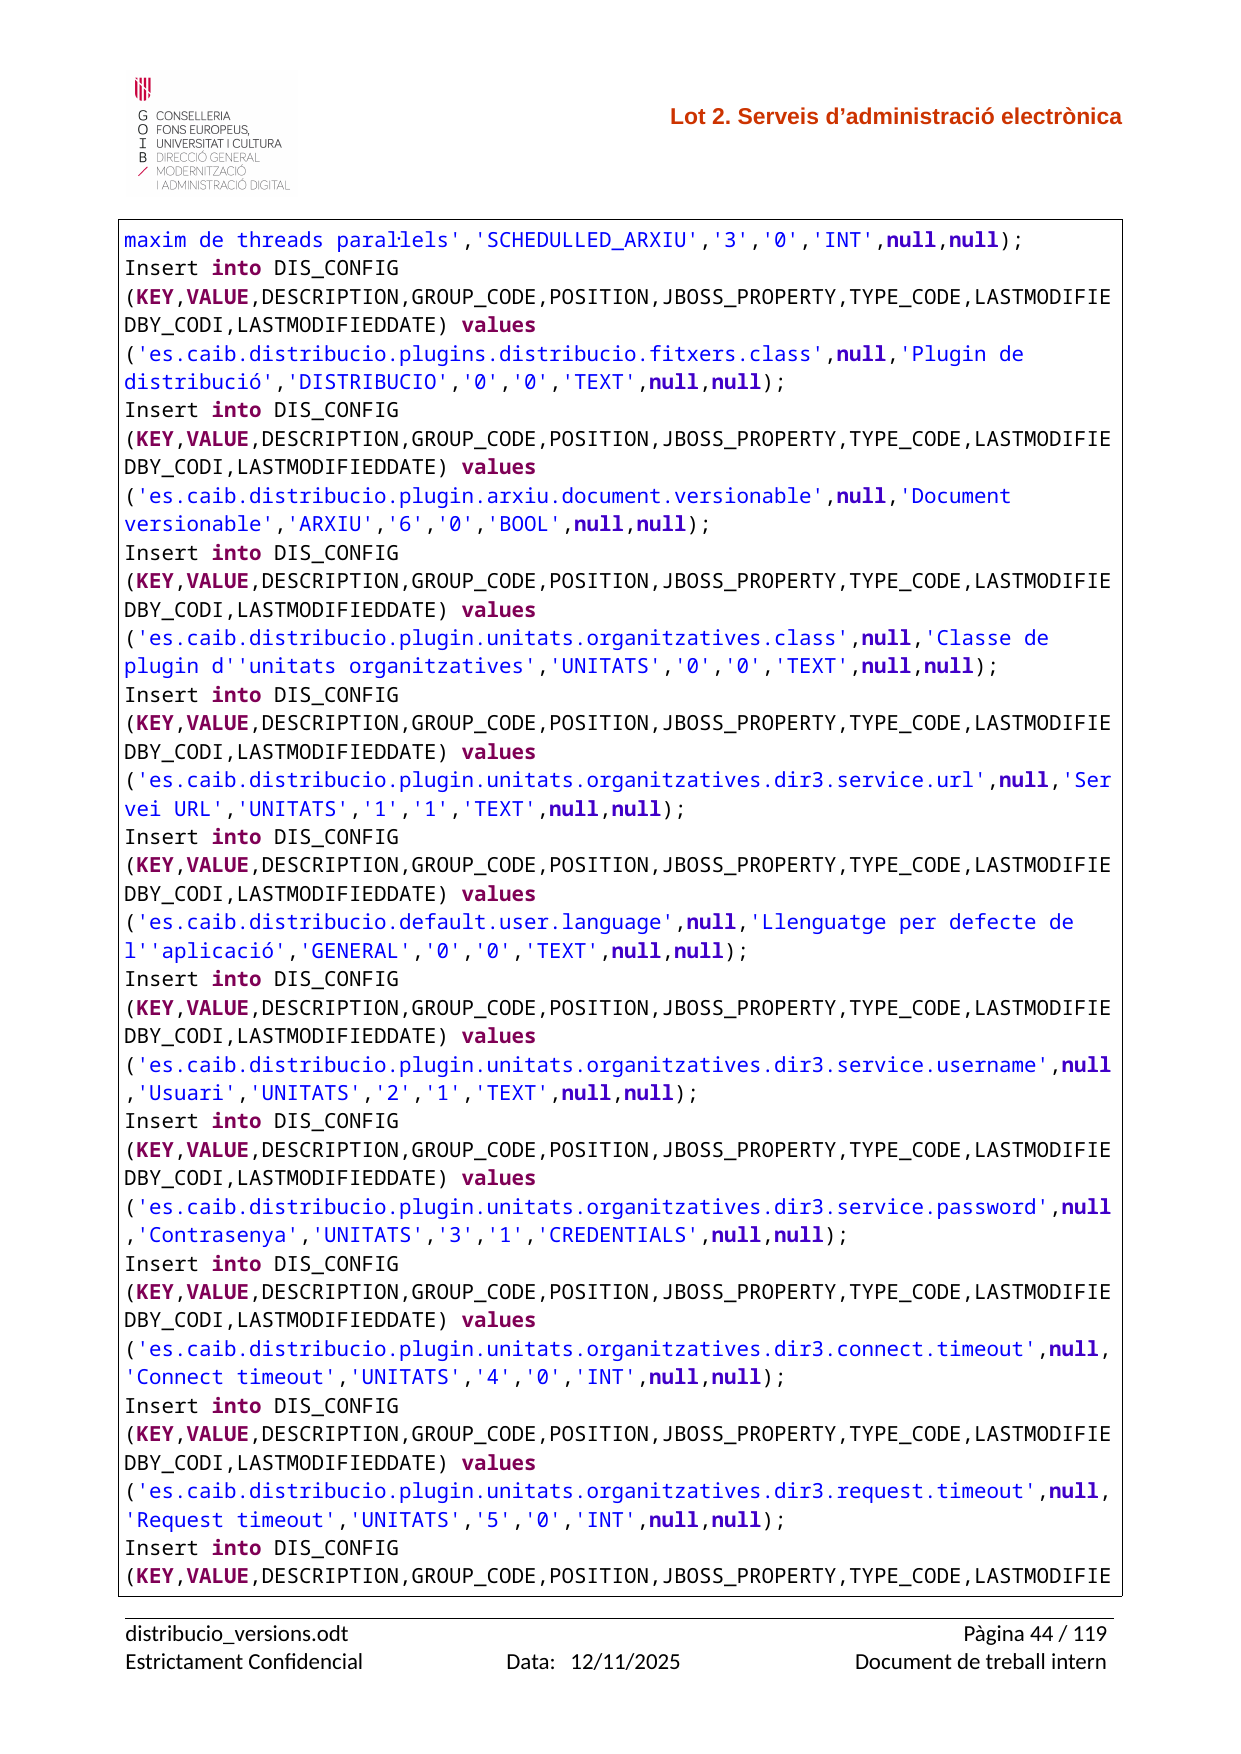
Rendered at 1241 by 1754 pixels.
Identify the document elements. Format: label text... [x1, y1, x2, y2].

table_header maxim de threads paral·lels','SCHEDULLED_ARXIU','3','0','INT',null,null); Insert into DIS_CONFIG (KEY,VALUE,DESCRIPTION,GROUP_CODE,POSITION,JBOSS_PROPERTY,TYPE_CODE,LASTMODIFIEDBY_CODI,LASTMODIFIEDDATE) values ('es.caib.distribucio.plugins.distribucio.fitxers.class',null,'Plugin de distribució','DISTRIBUCIO','0','0','TEXT',null,null); Insert into DIS_CONFIG (KEY,VALUE,DESCRIPTION,GROUP_CODE,POSITION,JBOSS_PROPERTY,TYPE_CODE,LASTMODIFIEDBY_CODI,LASTMODIFIEDDATE) values ('es.caib.distribucio.plugin.arxiu.document.versionable',null,'Document versionable','ARXIU','6','0','BOOL',null,null); Insert into DIS_CONFIG (KEY,VALUE,DESCRIPTION,GROUP_CODE,POSITION,JBOSS_PROPERTY,TYPE_CODE,LASTMODIFIEDBY_CODI,LASTMODIFIEDDATE) values ('es.caib.distribucio.plugin.unitats.organitzatives.class',null,'Classe de plugin d''unitats organitzatives','UNITATS','0','0','TEXT',null,null); Insert into DIS_CONFIG (KEY,VALUE,DESCRIPTION,GROUP_CODE,POSITION,JBOSS_PROPERTY,TYPE_CODE,LASTMODIFIEDBY_CODI,LASTMODIFIEDDATE) values ('es.caib.distribucio.plugin.unitats.organitzatives.dir3.service.url',null,'Servei URL','UNITATS','1','1','TEXT',null,null); Insert into DIS_CONFIG (KEY,VALUE,DESCRIPTION,GROUP_CODE,POSITION,JBOSS_PROPERTY,TYPE_CODE,LASTMODIFIEDBY_CODI,LASTMODIFIEDDATE) values ('es.caib.distribucio.default.user.language',null,'Llenguatge per defecte de l''aplicació','GENERAL','0','0','TEXT',null,null); Insert into DIS_CONFIG (KEY,VALUE,DESCRIPTION,GROUP_CODE,POSITION,JBOSS_PROPERTY,TYPE_CODE,LASTMODIFIEDBY_CODI,LASTMODIFIEDDATE) values ('es.caib.distribucio.plugin.unitats.organitzatives.dir3.service.username',null,'Usuari','UNITATS','2','1','TEXT',null,null); Insert into DIS_CONFIG (KEY,VALUE,DESCRIPTION,GROUP_CODE,POSITION,JBOSS_PROPERTY,TYPE_CODE,LASTMODIFIEDBY_CODI,LASTMODIFIEDDATE) values ('es.caib.distribucio.plugin.unitats.organitzatives.dir3.service.password',null,'Contrasenya','UNITATS','3','1','CREDENTIALS',null,null); Insert into DIS_CONFIG (KEY,VALUE,DESCRIPTION,GROUP_CODE,POSITION,JBOSS_PROPERTY,TYPE_CODE,LASTMODIFIEDBY_CODI,LASTMODIFIEDDATE) values ('es.caib.distribucio.plugin.unitats.organitzatives.dir3.connect.timeout',null,'Connect timeout','UNITATS','4','0','INT',null,null); Insert into DIS_CONFIG (KEY,VALUE,DESCRIPTION,GROUP_CODE,POSITION,JBOSS_PROPERTY,TYPE_CODE,LASTMODIFIEDBY_CODI,LASTMODIFIEDDATE) values ('es.caib.distribucio.plugin.unitats.organitzatives.dir3.request.timeout',null,'Request timeout','UNITATS','5','0','INT',null,null); Insert into DIS_CONFIG (KEY,VALUE,DESCRIPTION,GROUP_CODE,POSITION,JBOSS_PROPERTY,TYPE_CODE,LASTMODIFIE [119, 220, 1122, 1596]
picture [126, 70, 299, 197]
